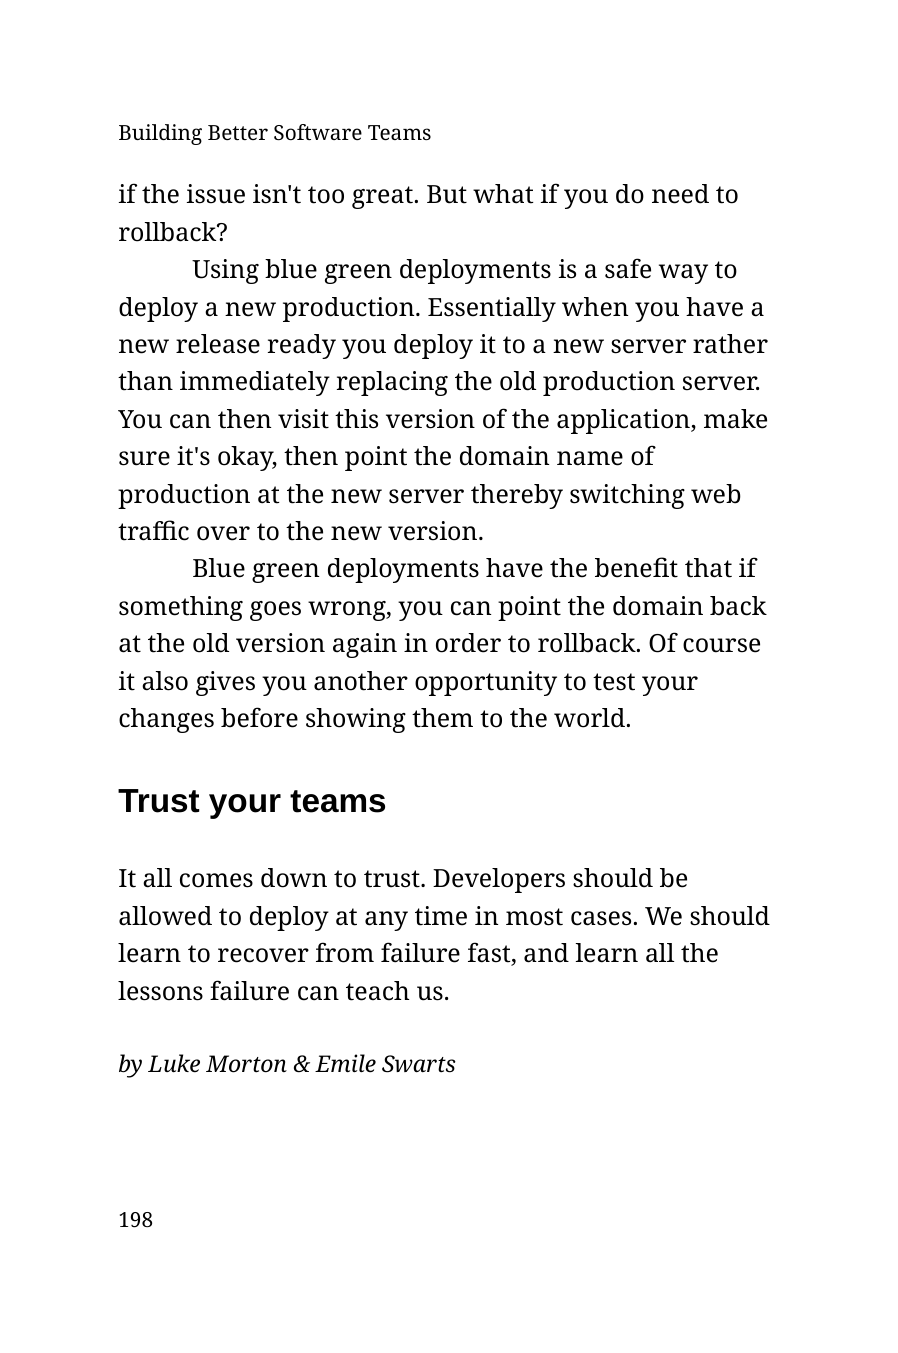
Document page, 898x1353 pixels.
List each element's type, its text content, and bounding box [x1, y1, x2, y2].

text It all comes down to trust. Developers should be allowed to deploy at any time in most cases. We should learn to recover from failure fast, and learn all the lessons failure can teach us. [118, 861, 779, 1007]
text Blue green deployments have the benefit that if something goes wrong, you can point the domain back at the old version again in order to rollback. Of course it also gives you another opportunity to test your changes before showing them to the world. [118, 551, 779, 735]
text Using blue green deployments is a safe way to deploy a new production. Essentially when you have a new release ready you deploy it to a new server rather than immediately replacing the old production server. You can then visit this version of the application, make sure it's okay, then point the domain name of production at the new server thereby switching web traffic over to the new version. [118, 252, 779, 548]
text if the issue isn't too great. But what if you do need to rollback? [118, 177, 779, 248]
subtitle Trust your teams [118, 781, 779, 820]
text by Luke Morton & Emile Swarts [118, 1048, 779, 1079]
